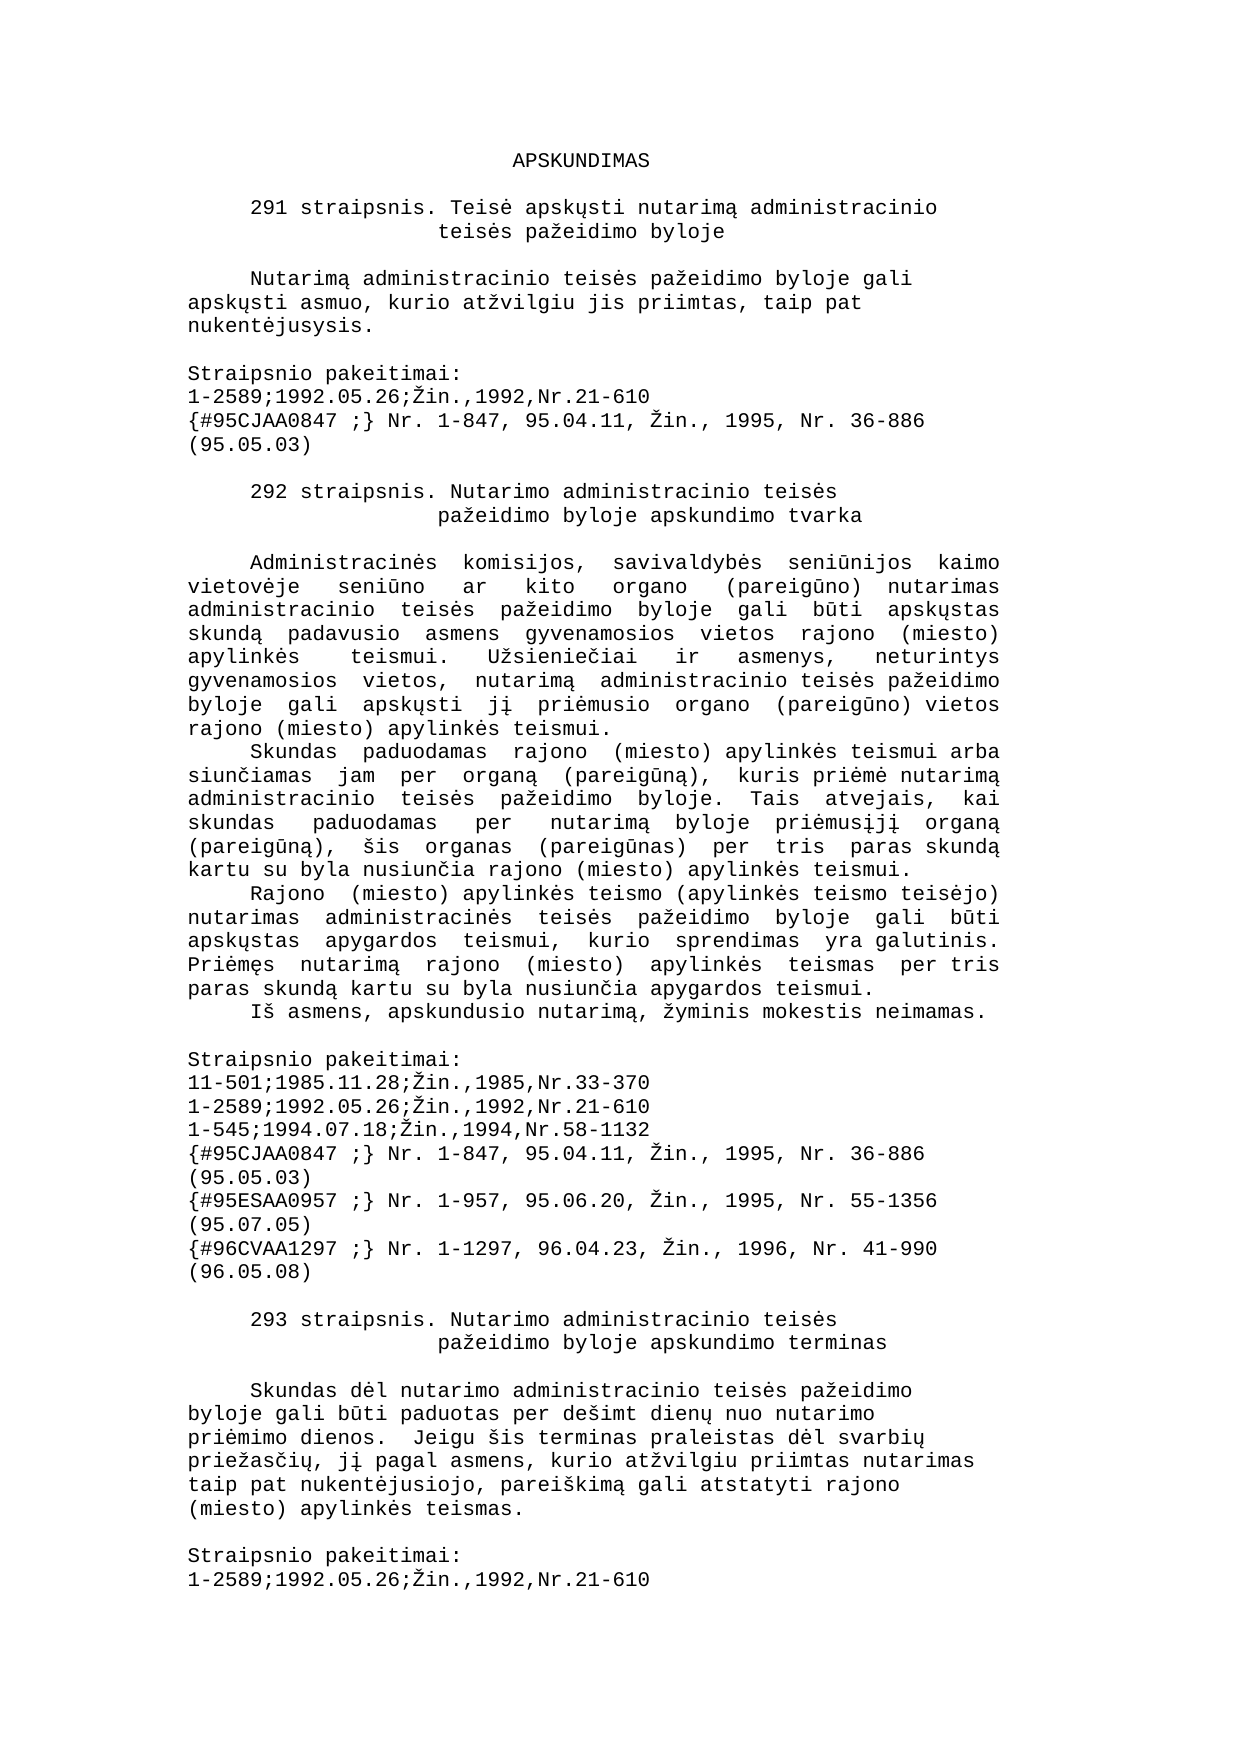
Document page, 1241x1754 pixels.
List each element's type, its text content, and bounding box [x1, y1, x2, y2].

text 292 straipsnis. Nutarimo administracinio teisės [187, 481, 1053, 505]
text 293 straipsnis. Nutarimo administracinio teisės [187, 1309, 1053, 1332]
text teisės pažeidimo byloje [187, 221, 1053, 244]
text Skundas dėl nutarimo administracinio teisės pažeidimo [187, 1379, 1053, 1403]
text apskųsti asmuo, kurio atžvilgiu jis priimtas, taip pat [187, 292, 1053, 316]
text 1-2589;1992.05.26;Žin.,1992,Nr.21-610 [187, 1096, 1053, 1119]
text priėmimo dienos. Jeigu šis terminas praleistas dėl svarbių [187, 1427, 1053, 1451]
text {#95CJAA0847 ;} Nr. 1-847, 95.04.11, Žin., 1995, Nr. 36-886 (95.05.03) [187, 410, 1053, 457]
text {#95ESAA0957 ;} Nr. 1-957, 95.06.20, Žin., 1995, Nr. 55-1356 (95.07.05) [187, 1190, 1053, 1238]
text siunčiamas jam per organą (pareigūną), kuris priėmė nutarimą [187, 765, 1053, 788]
text skundas paduodamas per nutarimą byloje priėmusįjį organą [187, 812, 1053, 836]
text administracinio teisės pažeidimo byloje. Tais atvejais, kai [187, 788, 1053, 812]
text apylinkės teismui. Užsieniečiai ir asmenys, neturintys [187, 647, 1053, 670]
text 11-501;1985.11.28;Žin.,1985,Nr.33-370 [187, 1072, 1053, 1096]
text Straipsnio pakeitimai: [187, 1048, 1053, 1072]
text Rajono (miesto) apylinkės teismo (apylinkės teismo teisėjo) [187, 883, 1053, 907]
text skundą padavusio asmens gyvenamosios vietos rajono (miesto) [187, 623, 1053, 647]
text {#95CJAA0847 ;} Nr. 1-847, 95.04.11, Žin., 1995, Nr. 36-886 (95.05.03) [187, 1143, 1053, 1190]
text {#96CVAA1297 ;} Nr. 1-1297, 96.04.23, Žin., 1996, Nr. 41-990 (96.05.08) [187, 1238, 1053, 1285]
text gyvenamosios vietos, nutarimą administracinio teisės pažeidimo [187, 670, 1053, 694]
text Skundas paduodamas rajono (miesto) apylinkės teismui arba [187, 741, 1053, 765]
text 291 straipsnis. Teisė apskųsti nutarimą administracinio [187, 197, 1053, 221]
text byloje gali apskųsti jį priėmusio organo (pareigūno) vietos [187, 694, 1053, 717]
text Administracinės komisijos, savivaldybės seniūnijos kaimo [187, 552, 1053, 576]
text APSKUNDIMAS [187, 150, 1053, 174]
text byloje gali būti paduotas per dešimt dienų nuo nutarimo [187, 1403, 1053, 1427]
text pažeidimo byloje apskundimo tvarka [187, 505, 1053, 528]
text Nutarimą administracinio teisės pažeidimo byloje gali [187, 268, 1053, 292]
text rajono (miesto) apylinkės teismui. [187, 717, 1053, 741]
text Iš asmens, apskundusio nutarimą, žyminis mokestis neimamas. [187, 1001, 1053, 1025]
text paras skundą kartu su byla nusiunčia apygardos teismui. [187, 978, 1053, 1001]
text 1-545;1994.07.18;Žin.,1994,Nr.58-1132 [187, 1119, 1053, 1143]
text priežasčių, jį pagal asmens, kurio atžvilgiu priimtas nutarimas [187, 1451, 1053, 1474]
text taip pat nukentėjusiojo, pareiškimą gali atstatyti rajono [187, 1474, 1053, 1498]
text Straipsnio pakeitimai: [187, 363, 1053, 386]
text nutarimas administracinės teisės pažeidimo byloje gali būti [187, 907, 1053, 930]
text 1-2589;1992.05.26;Žin.,1992,Nr.21-610 [187, 386, 1053, 410]
text Priėmęs nutarimą rajono (miesto) apylinkės teismas per tris [187, 954, 1053, 978]
text Straipsnio pakeitimai: [187, 1545, 1053, 1569]
text kartu su byla nusiunčia rajono (miesto) apylinkės teismui. [187, 859, 1053, 883]
text pažeidimo byloje apskundimo terminas [187, 1332, 1053, 1356]
text nukentėjusysis. [187, 316, 1053, 339]
text 1-2589;1992.05.26;Žin.,1992,Nr.21-610 [187, 1569, 1053, 1592]
text administracinio teisės pažeidimo byloje gali būti apskųstas [187, 599, 1053, 623]
text vietovėje seniūno ar kito organo (pareigūno) nutarimas [187, 576, 1053, 599]
text (pareigūną), šis organas (pareigūnas) per tris paras skundą [187, 836, 1053, 859]
text apskųstas apygardos teismui, kurio sprendimas yra galutinis. [187, 930, 1053, 954]
text (miesto) apylinkės teismas. [187, 1498, 1053, 1521]
